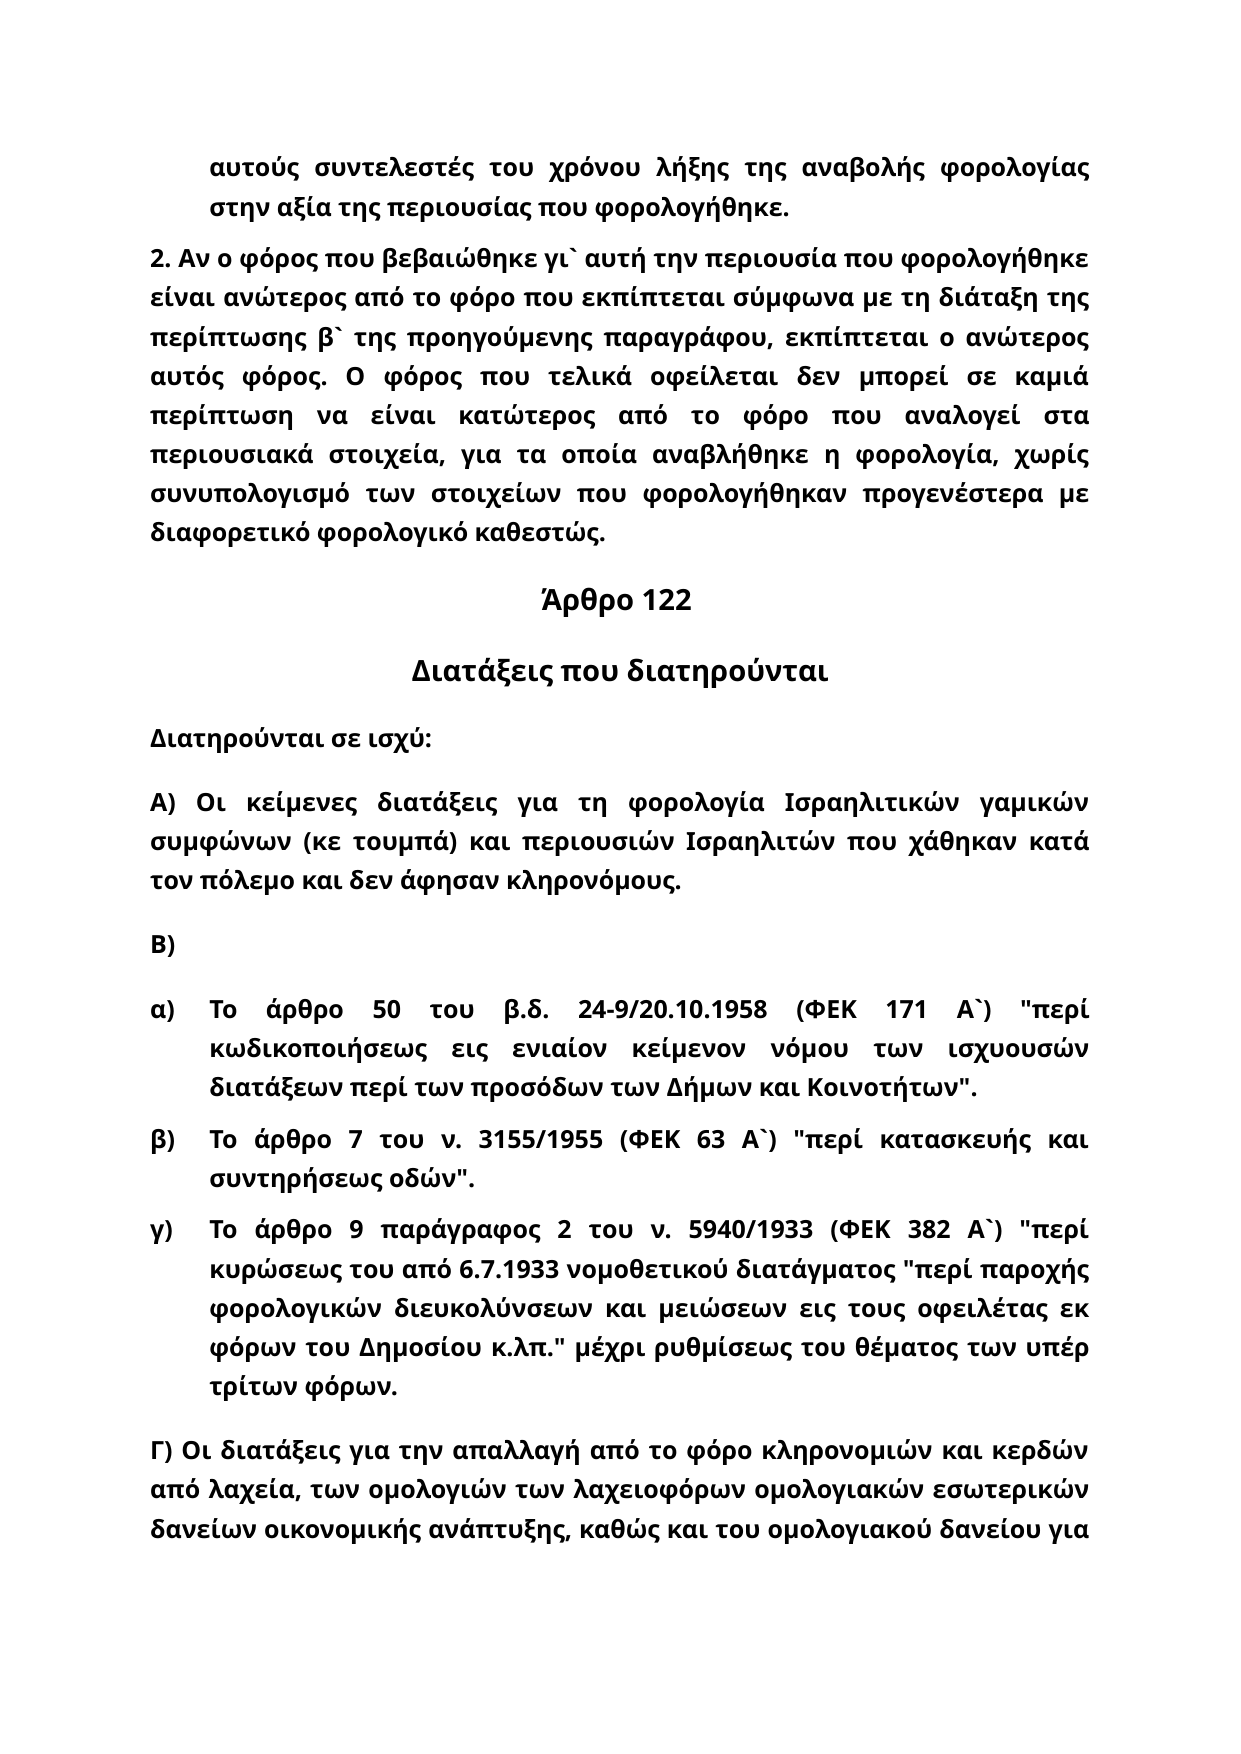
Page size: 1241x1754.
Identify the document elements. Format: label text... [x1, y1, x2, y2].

text 2. Αν ο φόρος που βεβαιώθηκε γι` αυτή την περιουσία που φορολογήθηκε είναι ανώτερος από το φόρο που εκπίπτεται σύμφωνα με τη διάταξη της περίπτωσης β` της προηγούμενης παραγράφου, εκπίπτεται ο ανώτερος αυτός φόρος. Ο φόρος που τελικά οφείλεται δεν μπορεί σε καμιά περίπτωση να είναι κατώτερος από το φόρο που αναλογεί στα περιουσιακά στοιχεία, για τα οποία αναβλήθηκε η φορολογία, χωρίς συνυπολογισμό των στοιχείων που φορολογήθηκαν προγενέστερα με διαφορετικό φορολογικό καθεστώς. [150, 241, 1090, 549]
list α) Το άρθρο 50 του β.δ. 24-9/20.10.1958 (ΦΕΚ 171 Α`) "περί κωδικοποιήσεως εις ενιαίον κείμενον νόμου των ισχυουσών διατάξεων περί των προσόδων των Δήμων και Κοινοτήτων". [150, 991, 1090, 1104]
list β) Το άρθρο 7 του ν. 3155/1955 (ΦΕΚ 63 Α`) "περί κατασκευής και συντηρήσεως οδών". [150, 1121, 1090, 1194]
subtitle Διατάξεις που διατηρούνται [150, 650, 1090, 689]
text Διατηρούνται σε ισχύ: [150, 720, 1090, 754]
text Α) Οι κείμενες διατάξεις για τη φορολογία Ισραηλιτικών γαμικών συμφώνων (κε τουμπά) και περιουσιών Ισραηλιτών που χάθηκαν κατά τον πόλεμο και δεν άφησαν κληρονόμους. [150, 784, 1090, 897]
text Β) [150, 927, 1090, 961]
list γ) Το άρθρο 9 παράγραφος 2 του ν. 5940/1933 (ΦΕΚ 382 Α`) "περί κυρώσεως του από 6.7.1933 νομοθετικού διατάγματος "περί παροχής φορολογικών διευκολύνσεων και μειώσεων εις τους οφειλέτας εκ φόρων του Δημοσίου κ.λπ." μέχρι ρυθμίσεως του θέματος των υπέρ τρίτων φόρων. [150, 1212, 1090, 1403]
subtitle Άρθρο 122 [150, 579, 1090, 619]
list αυτούς συντελεστές του χρόνου λήξης της αναβολής φορολογίας στην αξία της περιουσίας που φορολογήθηκε. [150, 150, 1090, 223]
text Γ) Οι διατάξεις για την απαλλαγή από το φόρο κληρονομιών και κερδών από λαχεία, των ομολογιών των λαχειοφόρων ομολογιακών εσωτερικών δανείων οικονομικής ανάπτυξης, καθώς και του ομολογιακού δανείου για [150, 1433, 1090, 1545]
